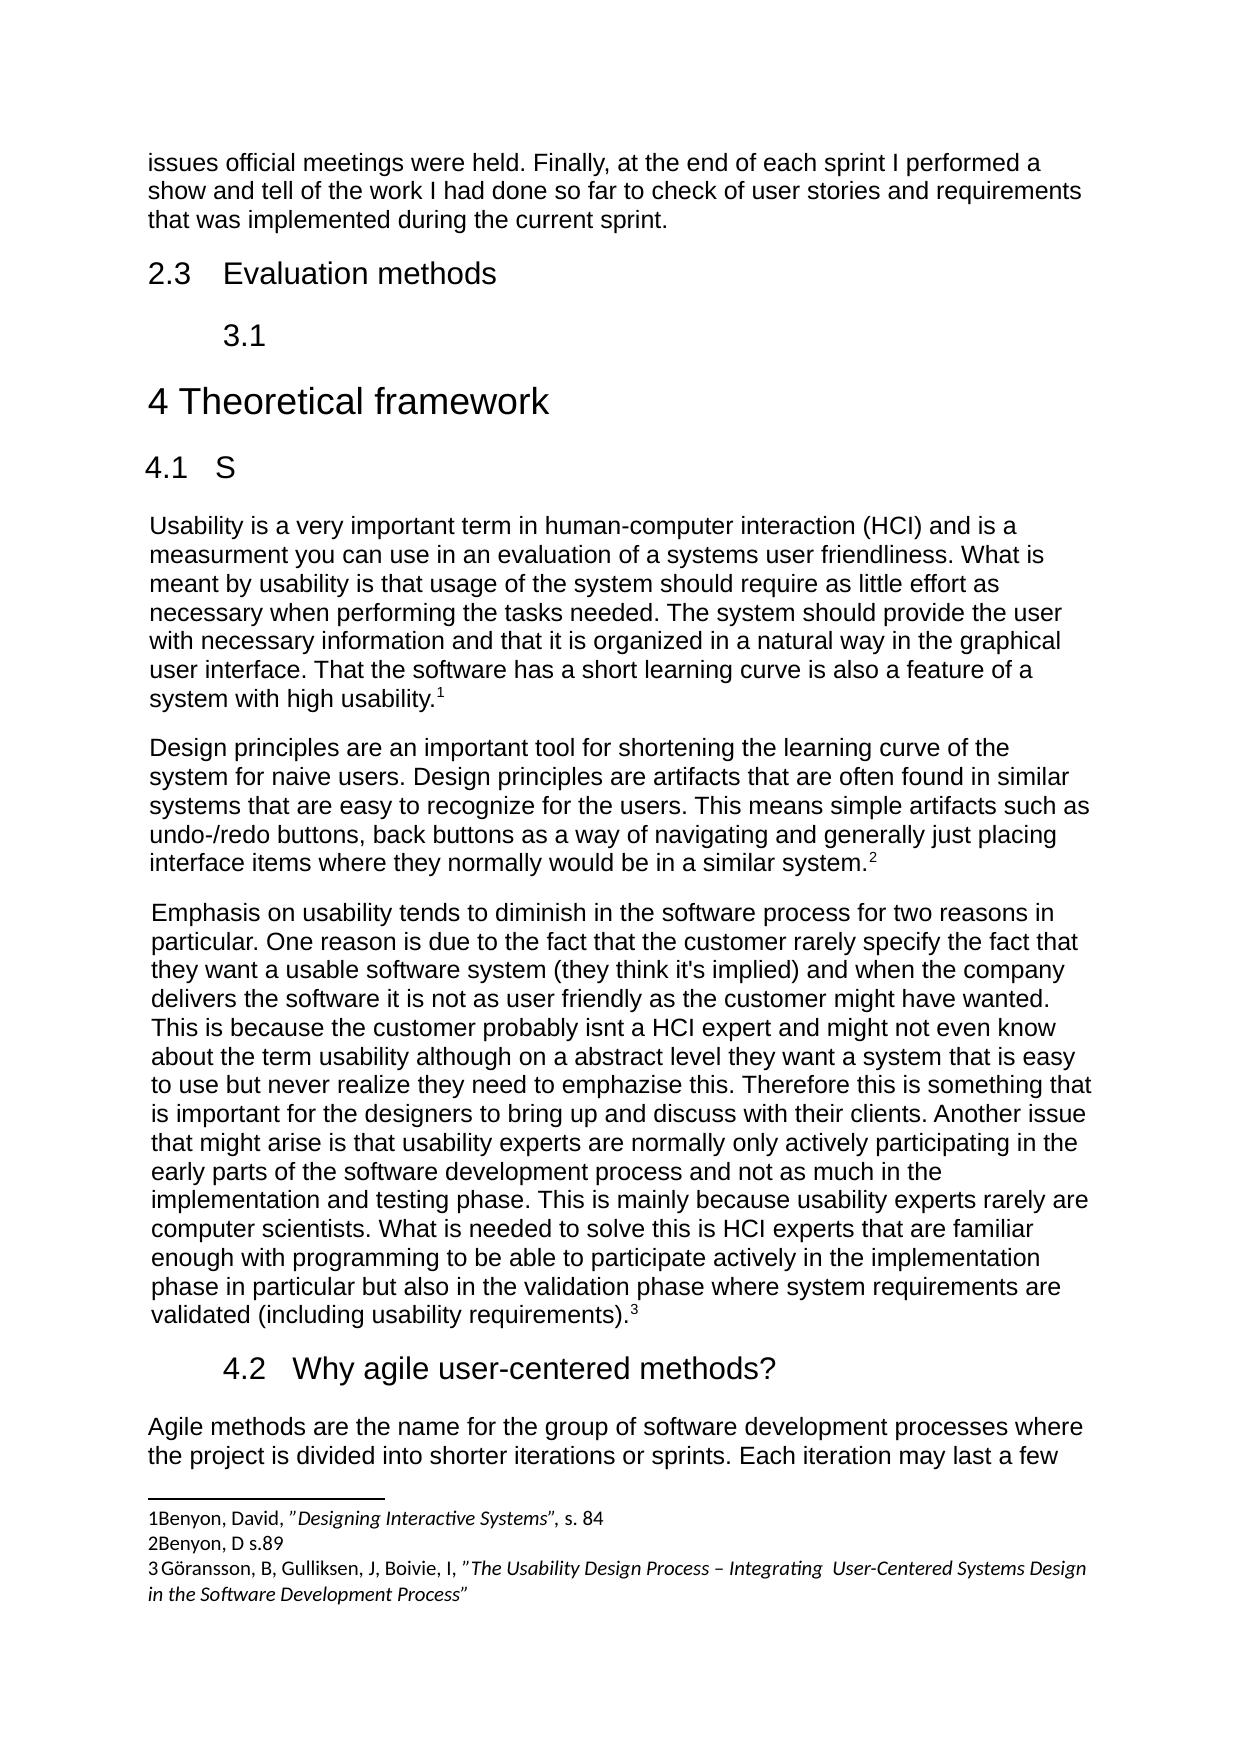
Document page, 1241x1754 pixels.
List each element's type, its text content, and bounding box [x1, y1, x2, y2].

text 4 Theoretical framework [148, 379, 1093, 422]
list Why agile user-centered methods? [223, 1350, 1093, 1386]
list Göransson, B, Gulliksen, J, Boivie, I, ”The Usability Design Process – Integrating User-Centered Systems Design in the Software Development Process” [148, 1556, 1093, 1606]
list Benyon, D s.89 [148, 1530, 1093, 1556]
list Usability is a very important term in human-computer interaction (HCI) and is a measurment you can use in an evaluation of a systems user friendliness. What is meant by usability is that usage of the system should require as little effort as necessary when performing the tasks needed. The system should provide the user with necessary information and that it is organized in a natural way in the graphical user interface. That the software has a short learning curve is also a feature of a system with high usability. [112, 511, 1093, 713]
list S [144, 449, 1093, 485]
list Agile methods are the name for the group of software development processes where the project is divided into shorter iterations or sprints. Each iteration may last a few [74, 1412, 1093, 1470]
list Design principles are an important tool for shortening the learning curve of the system for naive users. Design principles are artifacts that are often found in similar systems that are easy to recognize for the users. This means simple artifacts such as undo-/redo buttons, back buttons as a way of navigating and generally just placing interface items where they normally would be in a similar system. [112, 733, 1093, 877]
text issues official meetings were held. Finally, at the end of each sprint I performed a show and tell of the work I had done so far to check of user stories and requirements that was implemented during the current sprint. [148, 148, 1093, 234]
list Evaluation methods [148, 255, 1093, 291]
list Emphasis on usability tends to diminish in the software process for two reasons in particular. One reason is due to the fact that the customer rarely specify the fact that they want a usable software system (they think it's implied) and when the company delivers the software it is not as user friendly as the customer might have wanted. This is because the customer probably isnt a HCI expert and might not even know about the term usability although on a abstract level they want a system that is easy to use but never realize they need to emphazise this. Therefore this is something that is important for the designers to bring up and discuss with their clients. Another issue that might arise is that usability experts are normally only actively participating in the early parts of the software development process and not as much in the implementation and testing phase. This is mainly because usability experts rarely are computer scientists. What is needed to solve this is HCI experts that are familiar enough with programming to be able to participate actively in the implementation phase in particular but also in the validation phase where system requirements are validated (including usability requirements). [113, 898, 1093, 1329]
list Benyon, David, ”Designing Interactive Systems”, s. 84 [148, 1505, 1093, 1530]
